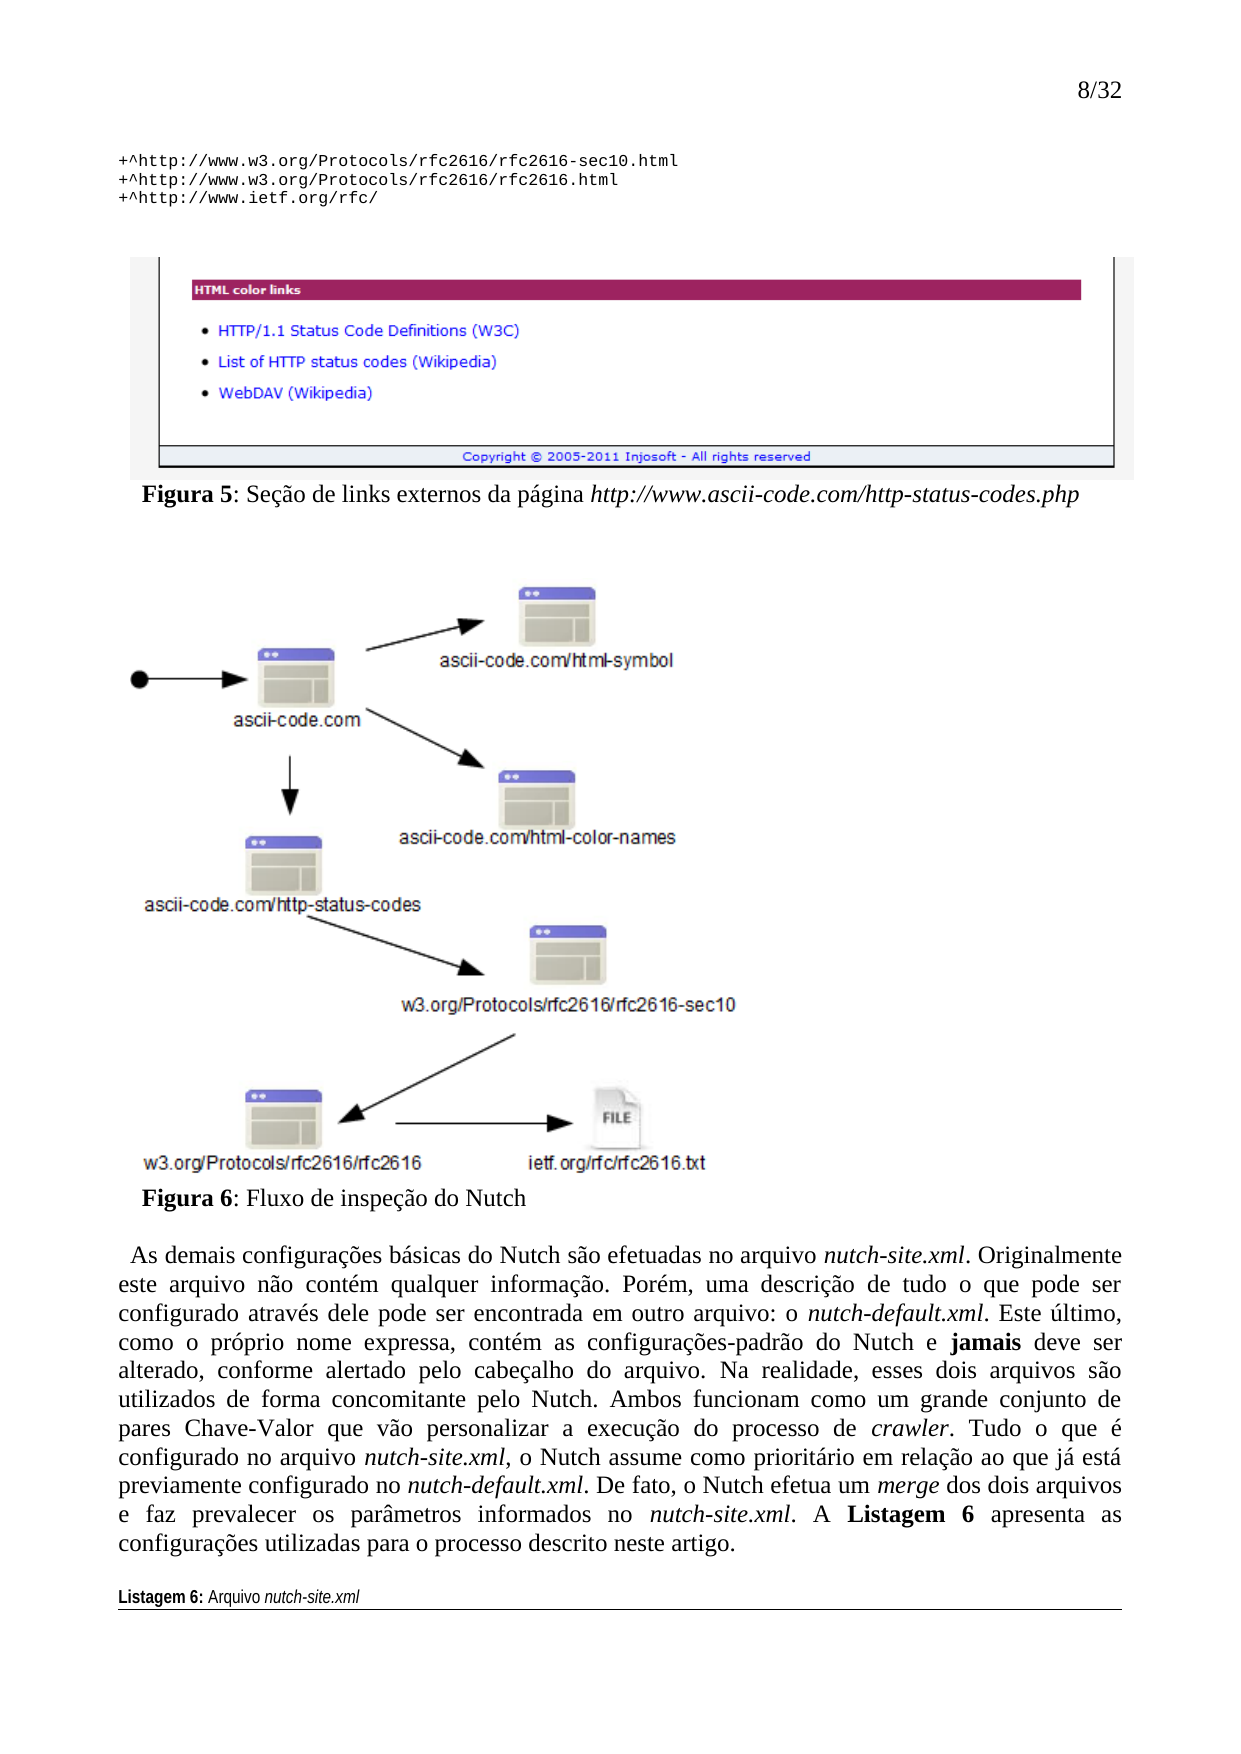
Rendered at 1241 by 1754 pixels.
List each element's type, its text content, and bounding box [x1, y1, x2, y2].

list +^http://www.w3.org/Protocols/rfc2616/rfc2616.html [118, 170, 1122, 189]
text As demais configurações básicas do Nutch são efetuadas no arquivo nutch-site.xml. Originalmente este arquivo não contém qualquer informação. Porém, uma descrição de tudo o que pode ser configurado através dele pode ser encontrada em outro arquivo: o nutch-default.xml. Este último, como o próprio nome expressa, contém as configurações-padrão do Nutch e jamais deve ser alterado, conforme alertado pelo cabeçalho do arquivo. Na realidade, esses dois arquivos são utilizados de forma concomitante pelo Nutch. Ambos funcionam como um grande conjunto de pares Chave-Valor que vão personalizar a execução do processo de crawler. Tudo o que é configurado no arquivo nutch-site.xml, o Nutch assume como prioritário em relação ao que já está previamente configurado no nutch-default.xml. De fato, o Nutch efetua um merge dos dois arquivos e faz prevalecer os parâmetros informados no nutch-site.xml. A Listagem 6 apresenta as configurações utilizadas para o processo descrito neste artigo. [118, 1241, 1122, 1557]
picture [130, 578, 752, 1184]
list +^http://www.ietf.org/rfc/ [118, 189, 1122, 207]
list +^http://www.w3.org/Protocols/rfc2616/rfc2616-sec10.html [118, 151, 1122, 170]
text Figura 6: Fluxo de inspeção do Nutch [130, 1184, 752, 1212]
list Listagem 6: Arquivo nutch-site.xml [118, 1586, 1122, 1609]
text Figura 5: Seção de links externos da página http://www.ascii-code.com/http-status-codes.php [130, 480, 1134, 508]
picture [130, 257, 1134, 480]
